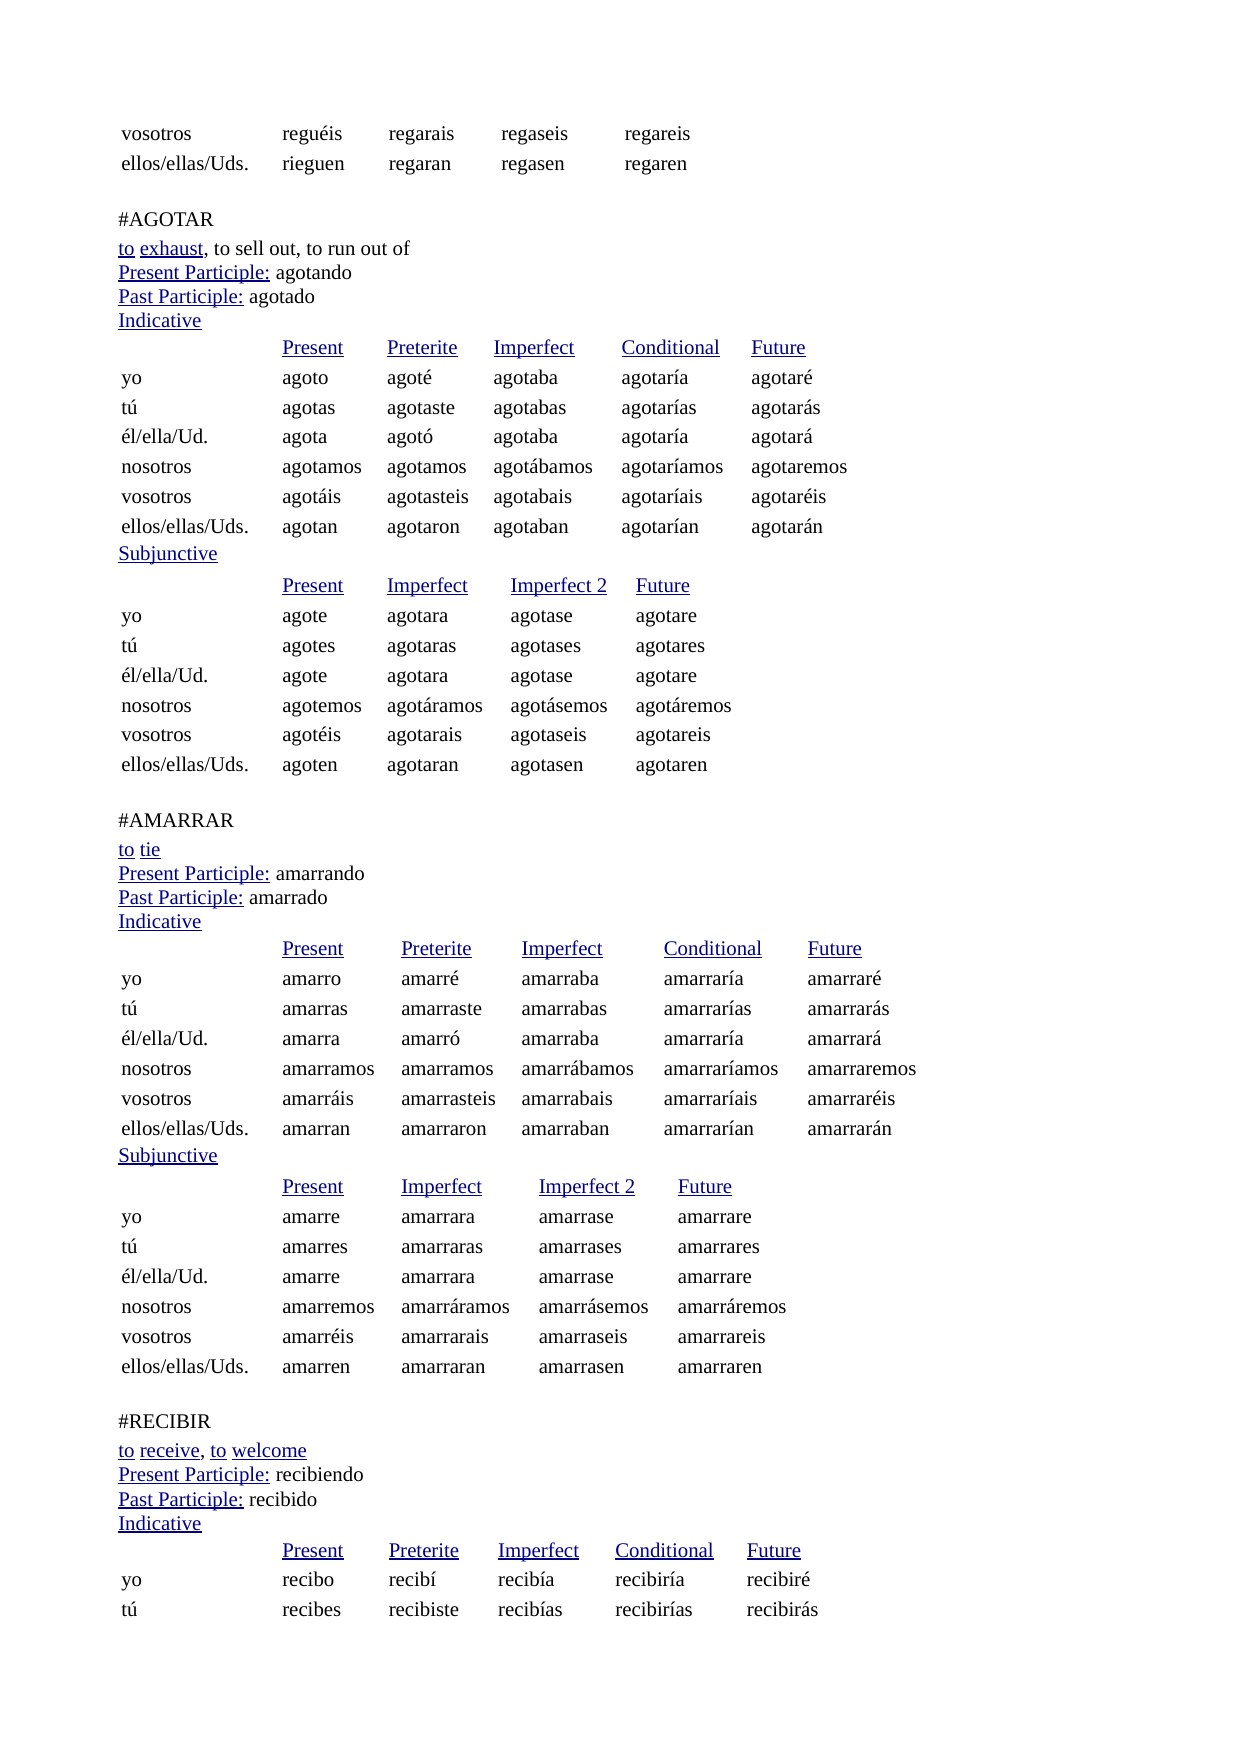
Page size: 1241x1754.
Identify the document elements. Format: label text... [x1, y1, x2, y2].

text to receive, to welcome [118, 1438, 1122, 1462]
text Present Participle: agotando [118, 260, 1122, 284]
text Indicative [118, 308, 1122, 332]
text #RECIBIR [118, 1409, 1122, 1433]
text to exhaust, to sell out, to run out of [118, 236, 1122, 260]
text Past Participle: agotado [118, 284, 1122, 308]
text Present Participle: amarrando [118, 861, 1122, 885]
text #AMARRAR [118, 808, 1122, 832]
text Indicative [118, 1511, 1122, 1534]
text Past Participle: recibido [118, 1486, 1122, 1511]
text Subjunctive [118, 541, 1122, 565]
text Indicative [118, 909, 1122, 933]
text #AGOTAR [118, 207, 1122, 231]
text Subjunctive [118, 1142, 1122, 1167]
text Present Participle: recibiendo [118, 1462, 1122, 1486]
text Past Participle: amarrado [118, 885, 1122, 909]
text to tie [118, 837, 1122, 861]
